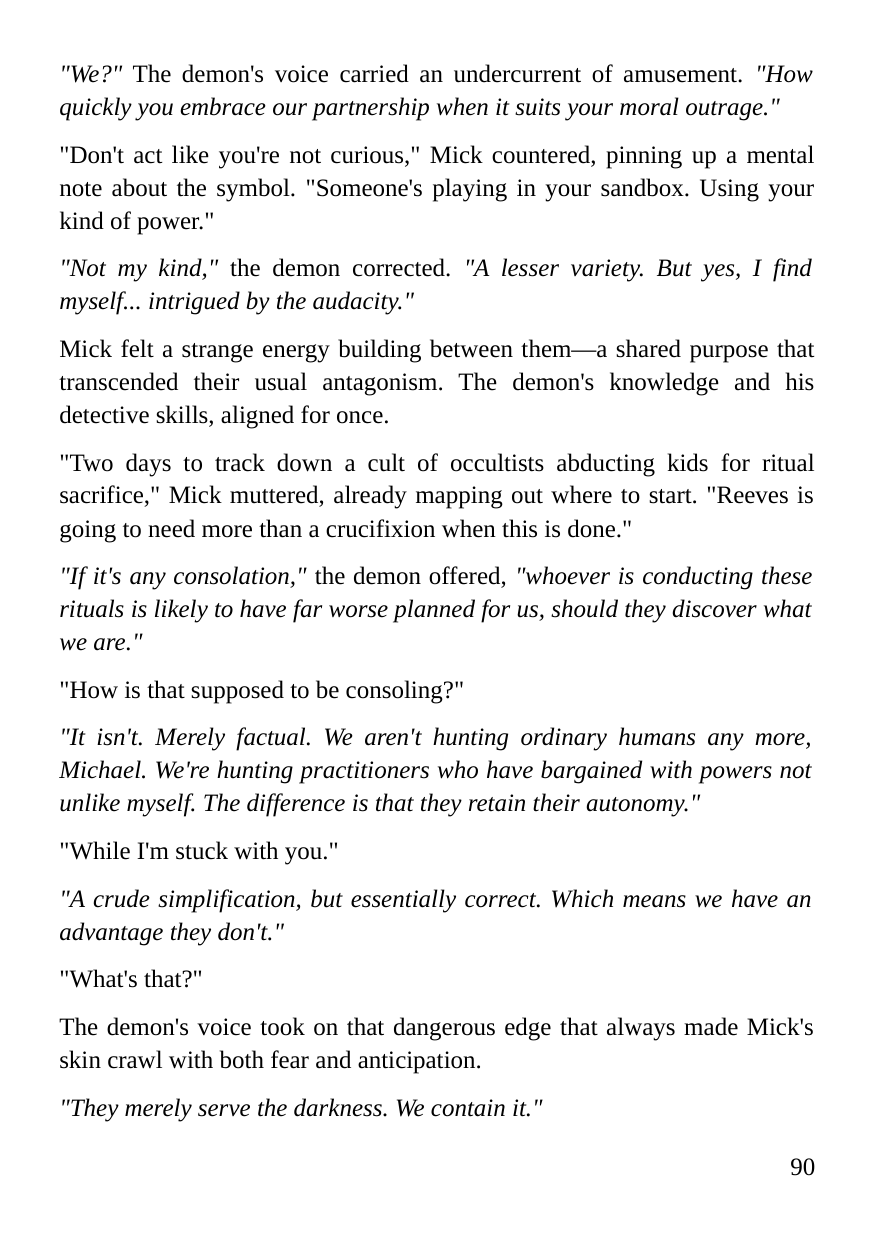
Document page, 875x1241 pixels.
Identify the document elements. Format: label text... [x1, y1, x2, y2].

text "Don't act like you're not curious," Mick countered, pinning up a mental note about the symbol. "Someone's playing in your sandbox. Using your kind of power." [59, 140, 815, 234]
text "What's that?" [59, 964, 815, 993]
text "A crude simplification, but essentially correct. Which means we have an advantage they don't." [59, 884, 815, 946]
text Mick felt a strange energy building between them—a shared purpose that transcended their usual antagonism. The demon's knowledge and his detective skills, aligned for once. [59, 334, 815, 429]
text "If it's any consolation," the demon offered, "whoever is conducting these rituals is likely to have far worse planned for us, should they discover what we are." [59, 561, 815, 656]
text "They merely serve the darkness. We contain it." [59, 1093, 815, 1121]
text "It isn't. Merely factual. We aren't hunting ordinary humans any more, Michael. We're hunting practitioners who have bargained with powers not unlike myself. The difference is that they retain their autonomy." [59, 722, 815, 817]
text "How is that supposed to be consoling?" [59, 675, 815, 704]
text "Not my kind," the demon corrected. "A lesser variety. But yes, I find myself... intrigued by the audacity." [59, 253, 815, 315]
text "We?" The demon's voice carried an undercurrent of amusement. "How quickly you embrace our partnership when it suits your moral outrage." [59, 59, 815, 121]
text "Two days to track down a cult of occultists abducting kids for ritual sacrifice," Mick muttered, already mapping out where to start. "Reeves is going to need more than a crucifixion when this is done." [59, 448, 815, 542]
text The demon's voice took on that dangerous edge that always made Mick's skin crawl with both fear and anticipation. [59, 1012, 815, 1074]
text "While I'm stuck with you." [59, 836, 815, 865]
